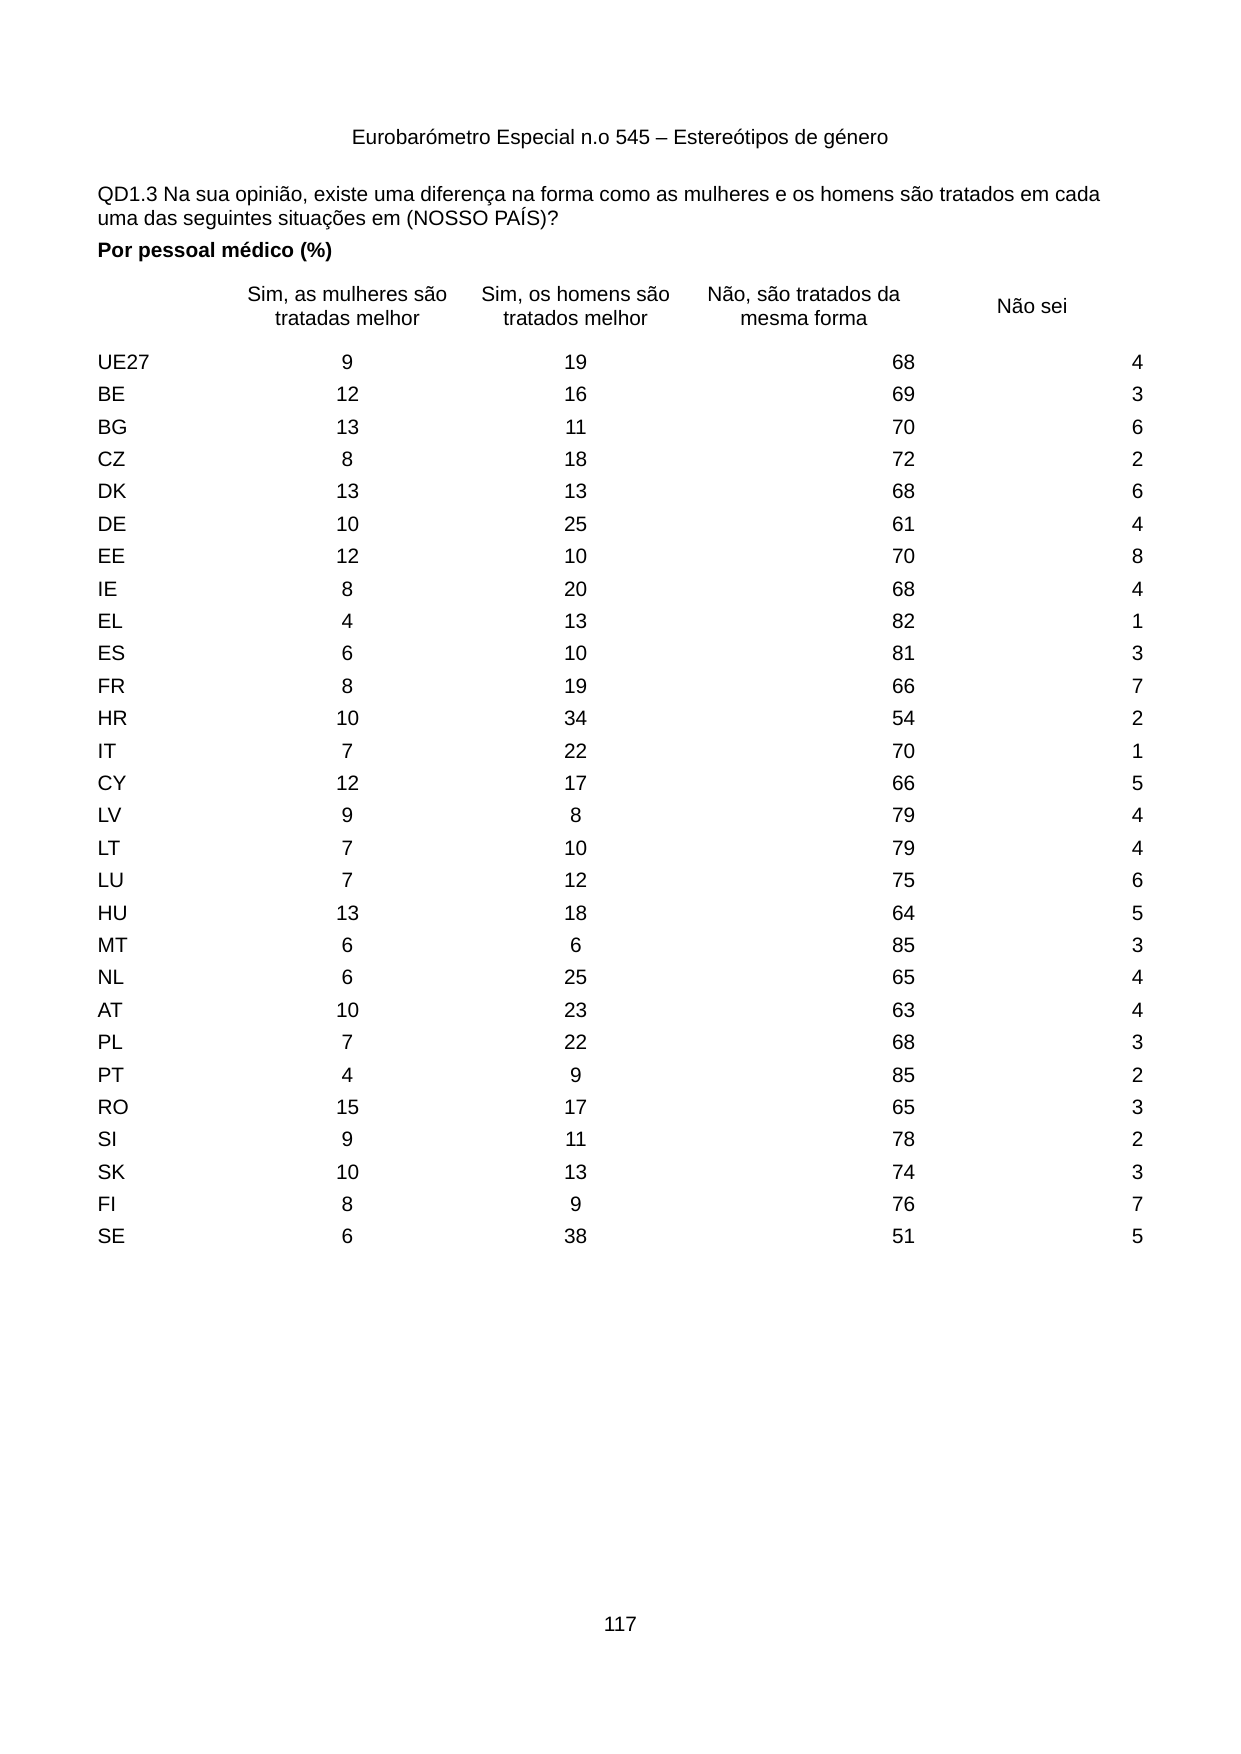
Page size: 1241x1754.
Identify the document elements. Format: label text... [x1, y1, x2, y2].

table_cell Sim, os homens são tratados melhor [461, 266, 689, 346]
table_cell HU [95, 896, 233, 929]
table_cell 5 [918, 896, 1146, 929]
table_cell 12 [233, 378, 461, 410]
table_cell 4 [918, 831, 1146, 864]
table_cell 17 [461, 1091, 689, 1123]
table_cell 20 [461, 572, 689, 605]
table_cell PL [95, 1026, 233, 1058]
table_cell 22 [461, 1026, 689, 1058]
table_cell 70 [690, 410, 918, 443]
table_cell 7 [233, 734, 461, 767]
table_cell 68 [690, 475, 918, 507]
table_cell 38 [461, 1220, 689, 1253]
table_cell 4 [918, 508, 1146, 540]
table_cell 7 [918, 670, 1146, 702]
table_cell 19 [461, 670, 689, 702]
table_cell Não sei [918, 266, 1146, 346]
table_cell 61 [690, 508, 918, 540]
table_cell FR [95, 670, 233, 702]
table_cell 82 [690, 605, 918, 637]
table_cell HR [95, 702, 233, 734]
table_cell 6 [918, 475, 1146, 507]
table_cell 3 [918, 1091, 1146, 1123]
table_cell 12 [233, 540, 461, 572]
table_cell 9 [461, 1058, 689, 1091]
table_cell EE [95, 540, 233, 572]
table_cell DK [95, 475, 233, 507]
table_cell 10 [233, 994, 461, 1026]
table_cell 6 [233, 961, 461, 993]
table_cell 4 [918, 346, 1146, 378]
table_cell NL [95, 961, 233, 993]
table_cell 19 [461, 346, 689, 378]
table_cell 85 [690, 1058, 918, 1091]
table_cell UE27 [95, 346, 233, 378]
table_cell 2 [918, 1058, 1146, 1091]
table_cell 8 [233, 572, 461, 605]
table_cell SK [95, 1155, 233, 1188]
table_cell 9 [233, 346, 461, 378]
table_cell [95, 266, 233, 346]
table_cell 5 [918, 767, 1146, 799]
table_cell 6 [233, 1220, 461, 1253]
table_cell 9 [233, 799, 461, 831]
table_cell 6 [918, 864, 1146, 896]
table_cell 4 [918, 994, 1146, 1026]
table_cell 51 [690, 1220, 918, 1253]
table_cell 7 [233, 1026, 461, 1058]
table_cell LU [95, 864, 233, 896]
table_cell FI [95, 1188, 233, 1220]
table_cell 3 [918, 378, 1146, 410]
table_cell 10 [233, 1155, 461, 1188]
table_cell Não, são tratados da mesma forma [690, 266, 918, 346]
table_cell 68 [690, 572, 918, 605]
table_cell 7 [918, 1188, 1146, 1220]
table_cell 4 [918, 799, 1146, 831]
table_cell 23 [461, 994, 689, 1026]
table_cell 2 [918, 1123, 1146, 1155]
table_cell 75 [690, 864, 918, 896]
table_cell SI [95, 1123, 233, 1155]
table_cell 16 [461, 378, 689, 410]
table_cell 6 [918, 410, 1146, 443]
table_cell BG [95, 410, 233, 443]
table_cell 10 [233, 702, 461, 734]
table_cell 6 [233, 929, 461, 961]
table_cell 79 [690, 799, 918, 831]
table_cell AT [95, 994, 233, 1026]
table_cell 18 [461, 443, 689, 475]
table_cell 5 [918, 1220, 1146, 1253]
table_cell 11 [461, 410, 689, 443]
table_cell 68 [690, 1026, 918, 1058]
table_cell IT [95, 734, 233, 767]
table_cell 10 [461, 637, 689, 669]
table_cell 7 [233, 864, 461, 896]
table_cell 2 [918, 702, 1146, 734]
table_cell 8 [233, 1188, 461, 1220]
table_cell 11 [461, 1123, 689, 1155]
table_cell 10 [233, 508, 461, 540]
table_cell 8 [233, 670, 461, 702]
table_cell 6 [461, 929, 689, 961]
table_cell 25 [461, 508, 689, 540]
table_cell 18 [461, 896, 689, 929]
table_cell RO [95, 1091, 233, 1123]
table_cell 4 [233, 1058, 461, 1091]
table_cell 4 [918, 572, 1146, 605]
table_cell LV [95, 799, 233, 831]
table_cell 1 [918, 605, 1146, 637]
table_cell LT [95, 831, 233, 864]
table_cell ES [95, 637, 233, 669]
table_cell 85 [690, 929, 918, 961]
table_cell 8 [233, 443, 461, 475]
table_cell CZ [95, 443, 233, 475]
table_cell CY [95, 767, 233, 799]
table_cell 13 [233, 410, 461, 443]
table_cell 13 [461, 605, 689, 637]
table_cell 3 [918, 1026, 1146, 1058]
table_cell Por pessoal médico (%) [95, 234, 1146, 266]
table_cell EL [95, 605, 233, 637]
table_cell 64 [690, 896, 918, 929]
table_cell 65 [690, 961, 918, 993]
table_cell 69 [690, 378, 918, 410]
table_cell 1 [918, 734, 1146, 767]
table_cell 2 [918, 443, 1146, 475]
table_cell 17 [461, 767, 689, 799]
table_cell 4 [918, 961, 1146, 993]
table_cell 68 [690, 346, 918, 378]
table_cell 66 [690, 670, 918, 702]
table_cell 13 [461, 1155, 689, 1188]
table_cell SE [95, 1220, 233, 1253]
table_cell DE [95, 508, 233, 540]
table_cell 13 [233, 475, 461, 507]
table_cell BE [95, 378, 233, 410]
table_cell 4 [233, 605, 461, 637]
table_cell 76 [690, 1188, 918, 1220]
table_cell MT [95, 929, 233, 961]
table_cell 3 [918, 1155, 1146, 1188]
table_cell 22 [461, 734, 689, 767]
table_cell 70 [690, 734, 918, 767]
table_cell 6 [233, 637, 461, 669]
table_cell 25 [461, 961, 689, 993]
table_cell 74 [690, 1155, 918, 1188]
table_cell 15 [233, 1091, 461, 1123]
table_cell 12 [461, 864, 689, 896]
table_cell 81 [690, 637, 918, 669]
table_cell 65 [690, 1091, 918, 1123]
table_cell 13 [461, 475, 689, 507]
table_cell 9 [233, 1123, 461, 1155]
table_cell 10 [461, 540, 689, 572]
table_cell 72 [690, 443, 918, 475]
table_cell 3 [918, 637, 1146, 669]
table_cell 63 [690, 994, 918, 1026]
table_cell PT [95, 1058, 233, 1091]
table_cell 8 [461, 799, 689, 831]
table_cell 79 [690, 831, 918, 864]
table_cell 34 [461, 702, 689, 734]
table_cell IE [95, 572, 233, 605]
table_cell Sim, as mulheres são tratadas melhor [233, 266, 461, 346]
table_cell 8 [918, 540, 1146, 572]
table_cell 3 [918, 929, 1146, 961]
table_cell 10 [461, 831, 689, 864]
table_cell 54 [690, 702, 918, 734]
table_cell 7 [233, 831, 461, 864]
table_cell 66 [690, 767, 918, 799]
table_cell 12 [233, 767, 461, 799]
table_cell 9 [461, 1188, 689, 1220]
table_header QD1.3 Na sua opinião, existe uma diferença na forma como as mulheres e os homens são tratados em cada uma das seguintes situações em (NOSSO PAÍS)? [95, 178, 1146, 234]
table_cell 70 [690, 540, 918, 572]
table_cell 13 [233, 896, 461, 929]
table_cell 78 [690, 1123, 918, 1155]
